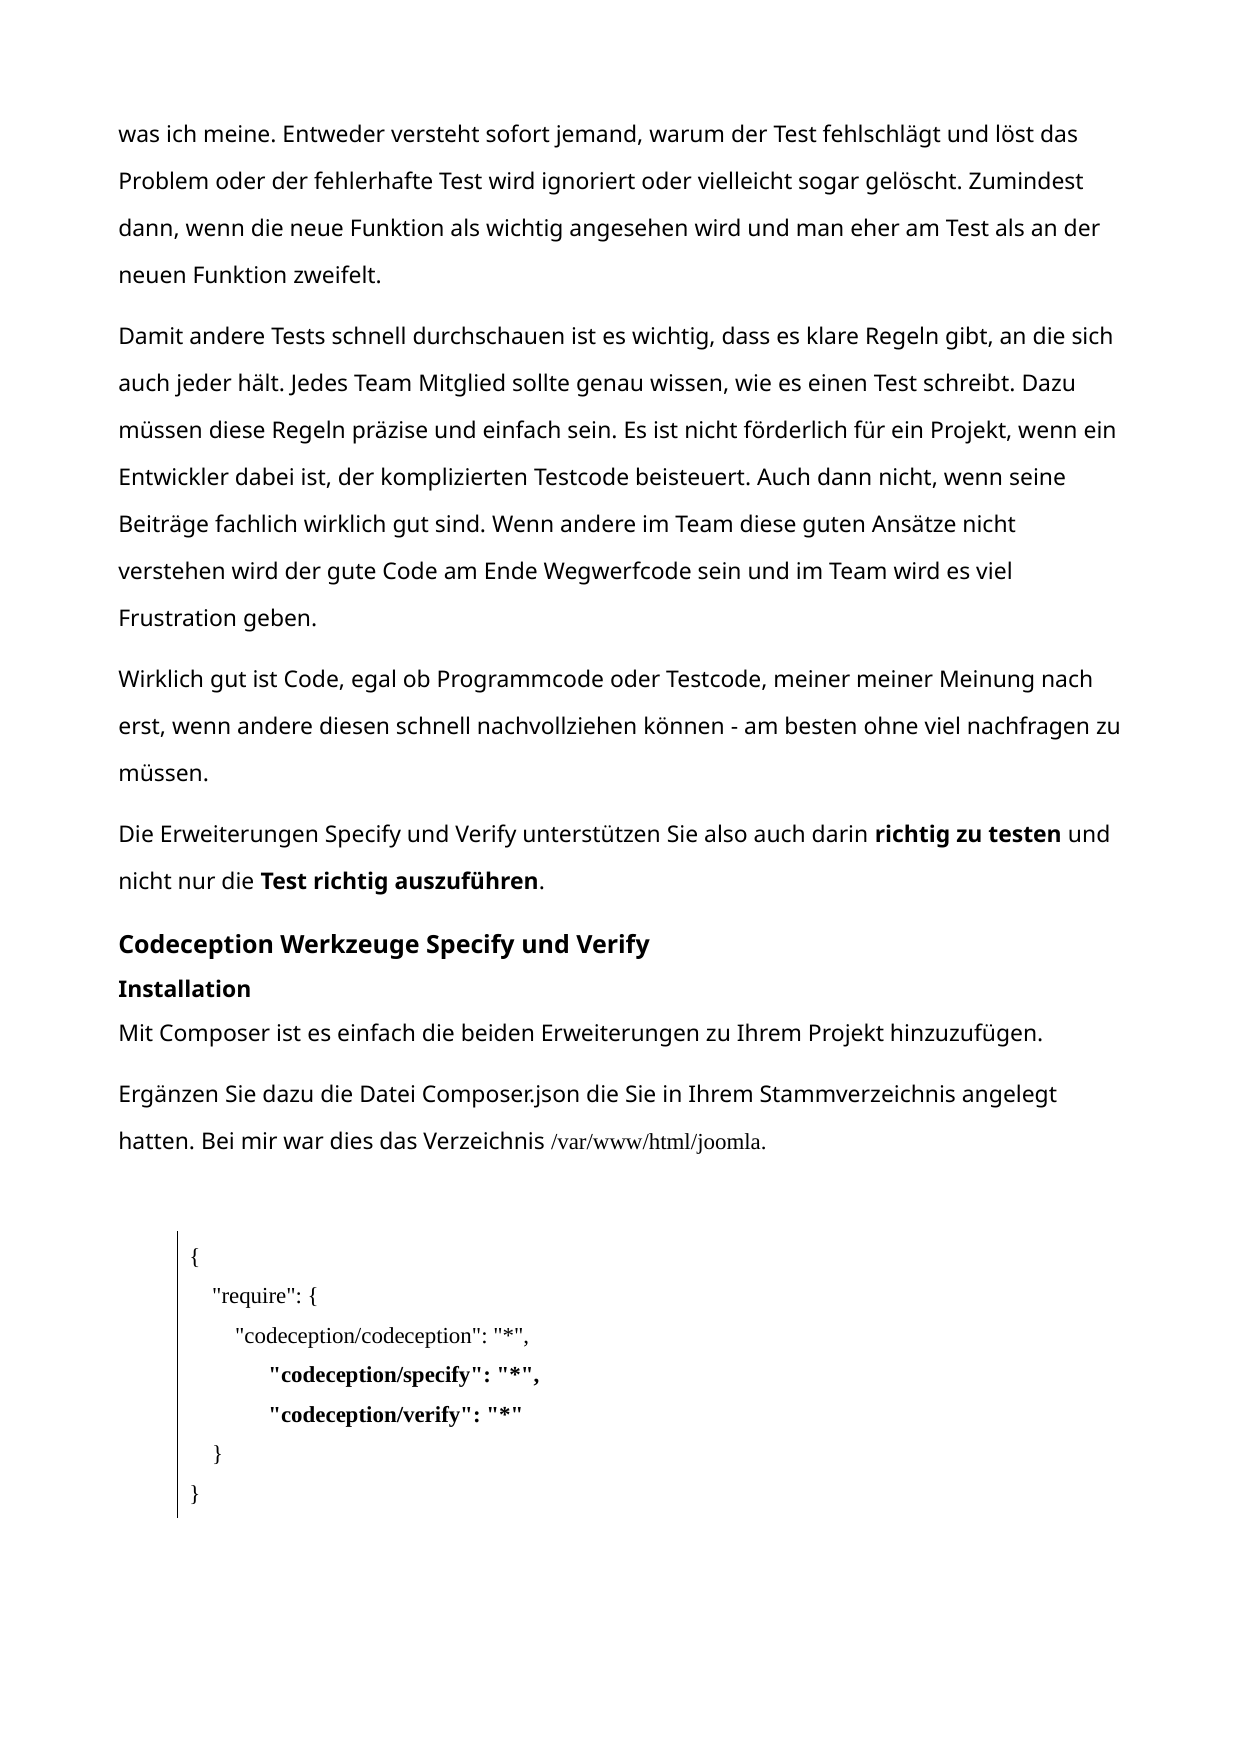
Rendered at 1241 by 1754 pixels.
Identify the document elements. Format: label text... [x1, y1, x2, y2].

text was ich meine. Entweder versteht sofort jemand, warum der Test fehlschlägt und löst das Problem oder der fehlerhafte Test wird ignoriert oder vielleicht sogar gelöscht. Zumindest dann, wenn die neue Funktion als wichtig angesehen wird und man eher am Test als an der neuen Funktion zweifelt. [118, 118, 1122, 290]
text { "require": { "codeception/codeception": "*", "codeception/specify": "*", "codeception/verify": "*" } } [178, 1231, 1122, 1518]
text Wirklich gut ist Code, egal ob Programmcode oder Testcode, meiner meiner Meinung nach erst, wenn andere diesen schnell nachvollziehen können - am besten ohne viel nachfragen zu müssen. [118, 663, 1122, 788]
text Mit Composer ist es einfach die beiden Erweiterungen zu Ihrem Projekt hinzuzufügen. [118, 1017, 1122, 1048]
subtitle Codeception Werkzeuge Specify und Verify [118, 926, 1122, 961]
subtitle Installation [118, 973, 1122, 1004]
text Die Erweiterungen Specify und Verify unterstützen Sie also auch darin richtig zu testen und nicht nur die Test richtig auszuführen. [118, 818, 1122, 896]
text Damit andere Tests schnell durchschauen ist es wichtig, dass es klare Regeln gibt, an die sich auch jeder hält. Jedes Team Mitglied sollte genau wissen, wie es einen Test schreibt. Dazu müssen diese Regeln präzise und einfach sein. Es ist nicht förderlich für ein Projekt, wenn ein Entwickler dabei ist, der komplizierten Testcode beisteuert. Auch dann nicht, wenn seine Beiträge fachlich wirklich gut sind. Wenn andere im Team diese guten Ansätze nicht verstehen wird der gute Code am Ende Wegwerfcode sein und im Team wird es viel Frustration geben. [118, 320, 1122, 633]
text Ergänzen Sie dazu die Datei Composer.json die Sie in Ihrem Stammverzeichnis angelegt hatten. Bei mir war dies das Verzeichnis /var/www/html/joomla. [118, 1078, 1122, 1156]
